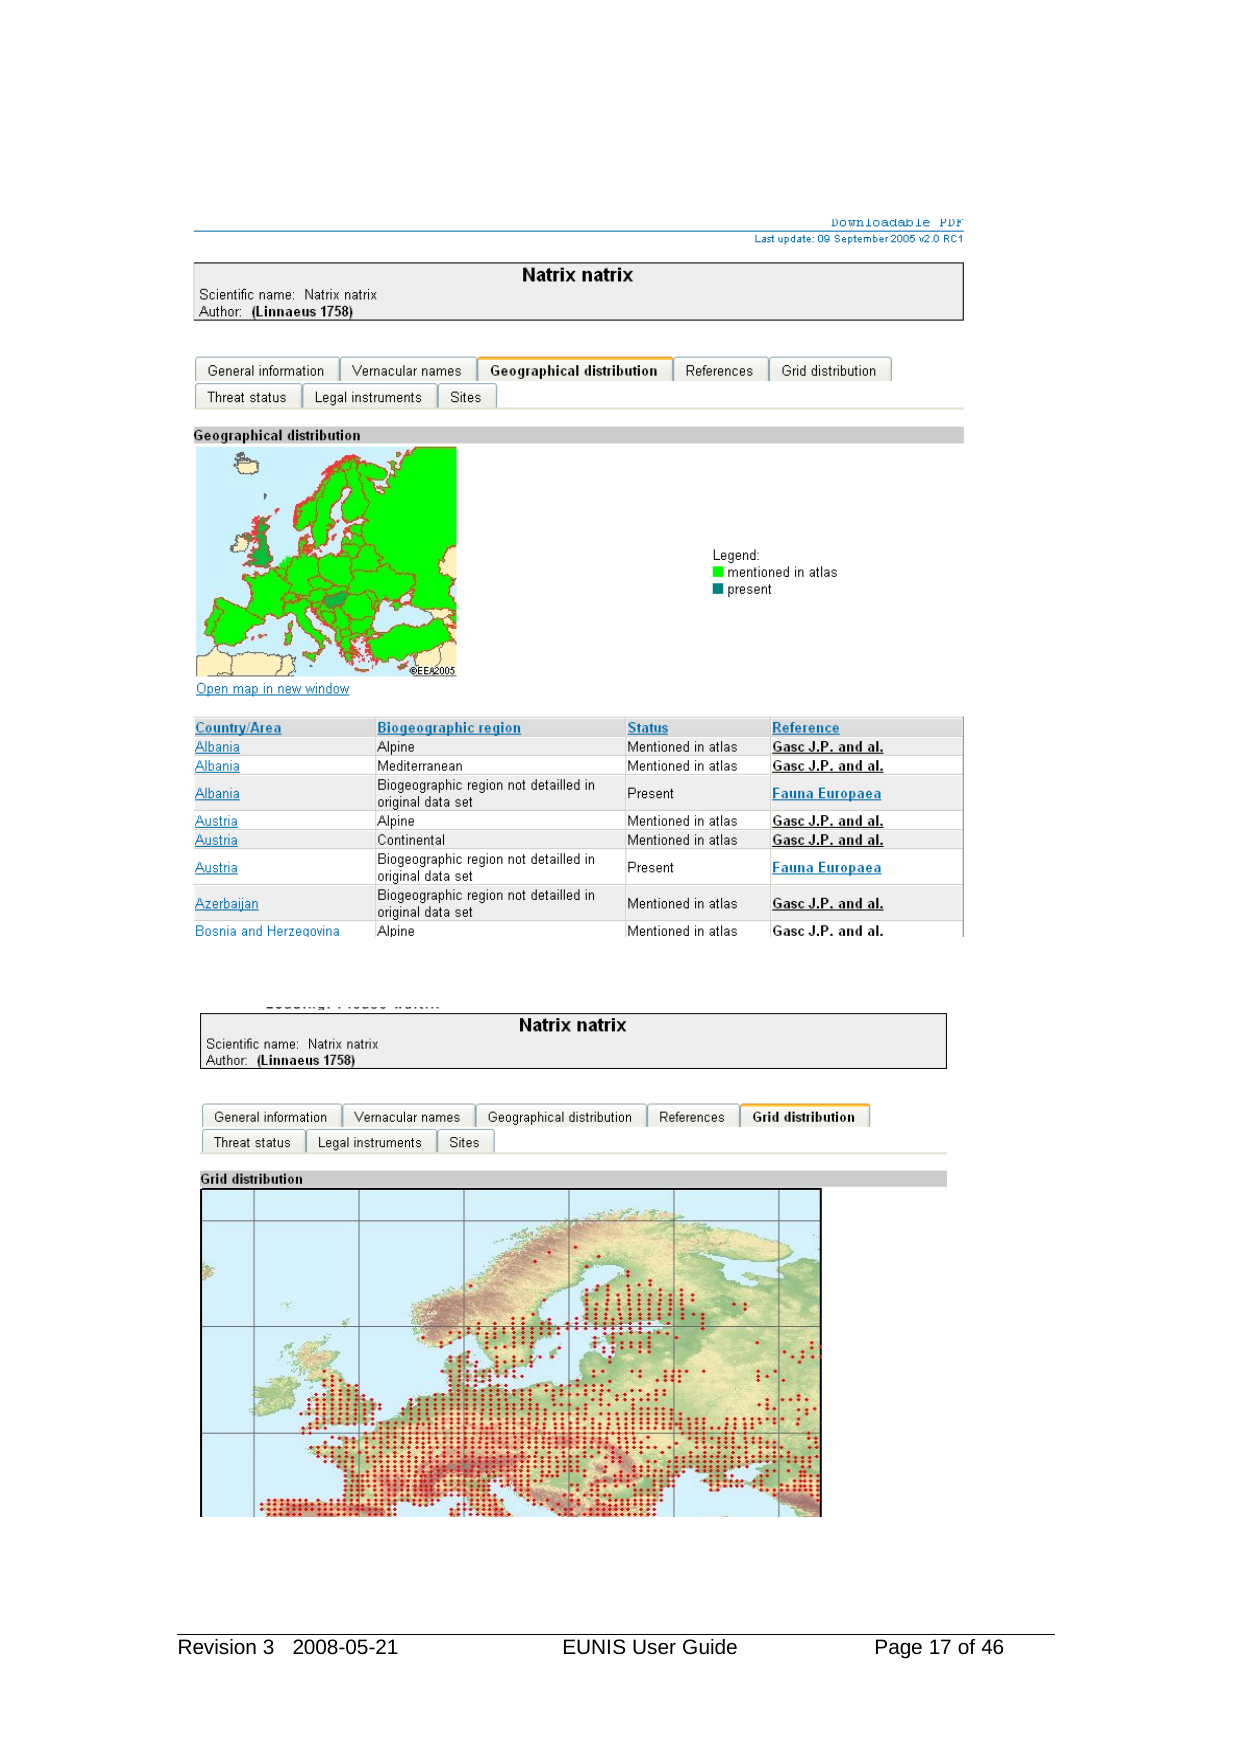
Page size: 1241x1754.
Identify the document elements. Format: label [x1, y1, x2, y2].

picture [193, 219, 968, 937]
picture [193, 1007, 951, 1517]
